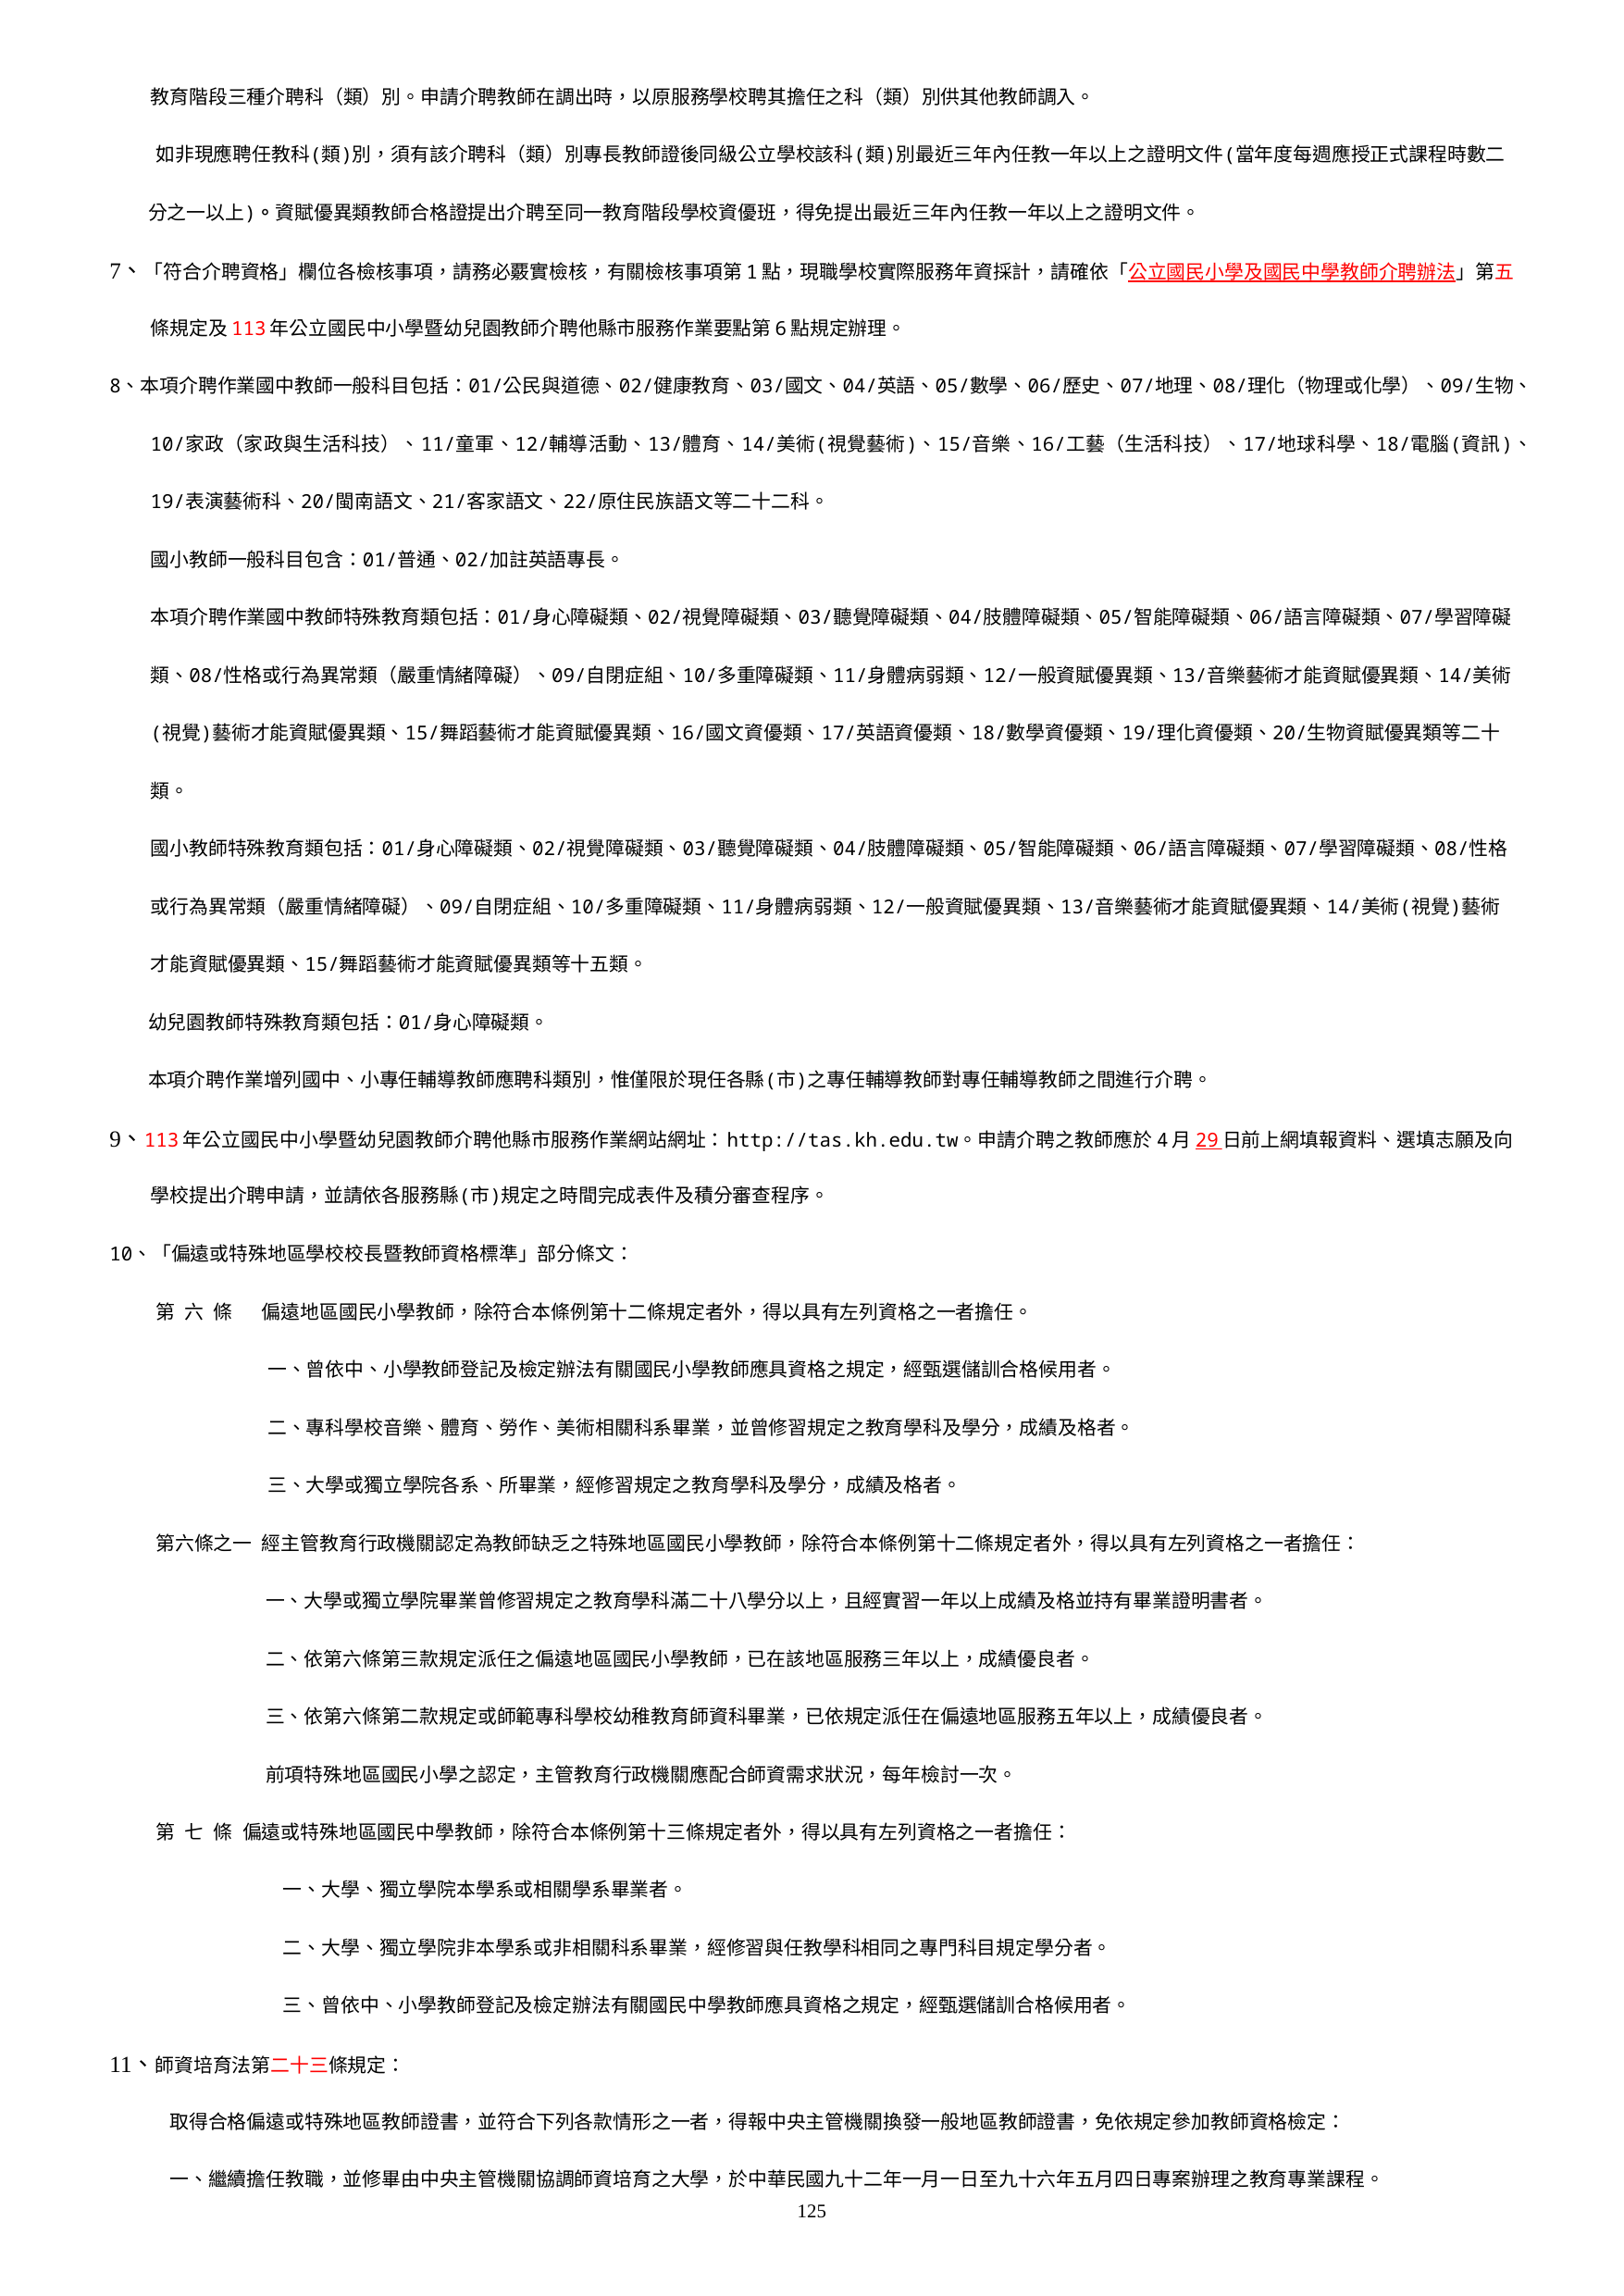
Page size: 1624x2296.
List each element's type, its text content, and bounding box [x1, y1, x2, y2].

text 二、大學、獨立學院非本學系或非相關科系畢業，經修習與任教學科相同之專門科目規定學分者。 [132, 1908, 1514, 1966]
list 師資培育法第二十三條規定： [109, 2024, 1514, 2081]
list 「符合介聘資格」欄位各檢核事項，請務必覈實檢核，有關檢核事項第1點，現職學校實際服務年資採計，請確依「公立國民小學及國民中學教師介聘辦法」第五條規定及113年公立國民中小學暨幼兒園教師介聘他縣市服務作業要點第6點規定辦理。 [109, 230, 1514, 346]
text 第 七 條 偏遠或特殊地區國民中學教師，除符合本條例第十三條規定者外，得以具有左列資格之一者擔任： [155, 1793, 1514, 1850]
text 取得合格偏遠或特殊地區教師證書，並符合下列各款情形之一者，得報中央主管機關換發一般地區教師證書，免依規定參加教師資格檢定： [169, 2081, 1514, 2140]
list 「偏遠或特殊地區學校校長暨教師資格標準」部分條文： [109, 1214, 1514, 1272]
text 前項特殊地區國民小學之認定，主管教育行政機關應配合師資需求狀況，每年檢討一次。 [179, 1734, 1514, 1793]
text 三、依第六條第二款規定或師範專科學校幼稚教育師資科畢業，已依規定派任在偏遠地區服務五年以上，成績優良者。 [179, 1677, 1514, 1734]
text 一、大學或獨立學院畢業曾修習規定之教育學科滿二十八學分以上，且經實習一年以上成績及格並持有畢業證明書者。 [179, 1561, 1514, 1619]
text 二、專科學校音樂、體育、勞作、美術相關科系畢業，並曾修習規定之教育學科及學分，成績及格者。 [191, 1387, 1514, 1446]
list 本項介聘作業國中教師一般科目包括：01/公民與道德、02/健康教育、03/國文、04/英語、05/數學、06/歷史、07/地理、08/理化（物理或化學）、09/生物、10/家政（家政與生活科技）、11/童軍、12/輔導活動、13/體育、14/美術(視覺藝術)、15/音樂、16/工藝（生活科技）、17/地球科學、18/電腦(資訊)、19/表演藝術科、20/閩南語文、21/客家語文、22/原住民族語文等二十二科。 [109, 346, 1514, 520]
list 教育階段三種介聘科（類）別。申請介聘教師在調出時，以原服務學校聘其擔任之科（類）別供其他教師調入。 [109, 57, 1514, 115]
text 本項介聘作業增列國中、小專任輔導教師應聘科類別，惟僅限於現任各縣(市)之專任輔導教師對專任輔導教師之間進行介聘。 [109, 1040, 1514, 1098]
text 第六條之一 經主管教育行政機關認定為教師缺乏之特殊地區國民小學教師，除符合本條例第十二條規定者外，得以具有左列資格之一者擔任： [155, 1503, 1514, 1561]
text 本項介聘作業國中教師特殊教育類包括：01/身心障礙類、02/視覺障礙類、03/聽覺障礙類、04/肢體障礙類、05/智能障礙類、06/語言障礙類、07/學習障礙類、08/性格或行為異常類（嚴重情緒障礙）、09/自閉症組、10/多重障礙類、11/身體病弱類、12/一般資賦優異類、13/音樂藝術才能資賦優異類、14/美術(視覺)藝術才能資賦優異類、15/舞蹈藝術才能資賦優異類、16/國文資優類、17/英語資優類、18/數學資優類、19/理化資優類、20/生物資賦優異類等二十類。 [150, 577, 1514, 809]
text 三、曾依中、小學教師登記及檢定辦法有關國民中學教師應具資格之規定，經甄選儲訓合格候用者。 [132, 1966, 1514, 2024]
text 如非現應聘任教科(類)別，須有該介聘科（類）別專長教師證後同級公立學校該科(類)別最近三年內任教一年以上之證明文件(當年度每週應授正式課程時數二分之一以上)。資賦優異類教師合格證提出介聘至同一教育階段學校資優班，得免提出最近三年內任教一年以上之證明文件。 [109, 115, 1514, 230]
text 國小教師特殊教育類包括：01/身心障礙類、02/視覺障礙類、03/聽覺障礙類、04/肢體障礙類、05/智能障礙類、06/語言障礙類、07/學習障礙類、08/性格或行為異常類（嚴重情緒障礙）、09/自閉症組、10/多重障礙類、11/身體病弱類、12/一般資賦優異類、13/音樂藝術才能資賦優異類、14/美術(視覺)藝術才能資賦優異類、15/舞蹈藝術才能資賦優異類等十五類。 [150, 809, 1514, 983]
text 一、大學、獨立學院本學系或相關學系畢業者。 [132, 1850, 1514, 1908]
text 二、依第六條第三款規定派任之偏遠地區國民小學教師，已在該地區服務三年以上，成績優良者。 [179, 1619, 1514, 1677]
text 幼兒園教師特殊教育類包括：01/身心障礙類。 [109, 983, 1514, 1040]
text 三、大學或獨立學院各系、所畢業，經修習規定之教育學科及學分，成績及格者。 [191, 1446, 1514, 1503]
text 第 六 條 偏遠地區國民小學教師，除符合本條例第十二條規定者外，得以具有左列資格之一者擔任。 [155, 1272, 1514, 1330]
text 一、繼續擔任教職，並修畢由中央主管機關協調師資培育之大學，於中華民國九十二年一月一日至九十六年五月四日專案辦理之教育專業課程。 [169, 2140, 1514, 2197]
list 113年公立國民中小學暨幼兒園教師介聘他縣市服務作業網站網址：http://tas.kh.edu.tw。申請介聘之教師應於4月29日前上網填報資料、選填志願及向學校提出介聘申請，並請依各服務縣(市)規定之時間完成表件及積分審查程序。 [109, 1098, 1514, 1214]
text 一、曾依中、小學教師登記及檢定辦法有關國民小學教師應具資格之規定，經甄選儲訓合格候用者。 [191, 1330, 1514, 1387]
text 國小教師一般科目包含：01/普通、02/加註英語專長。 [109, 520, 1514, 577]
